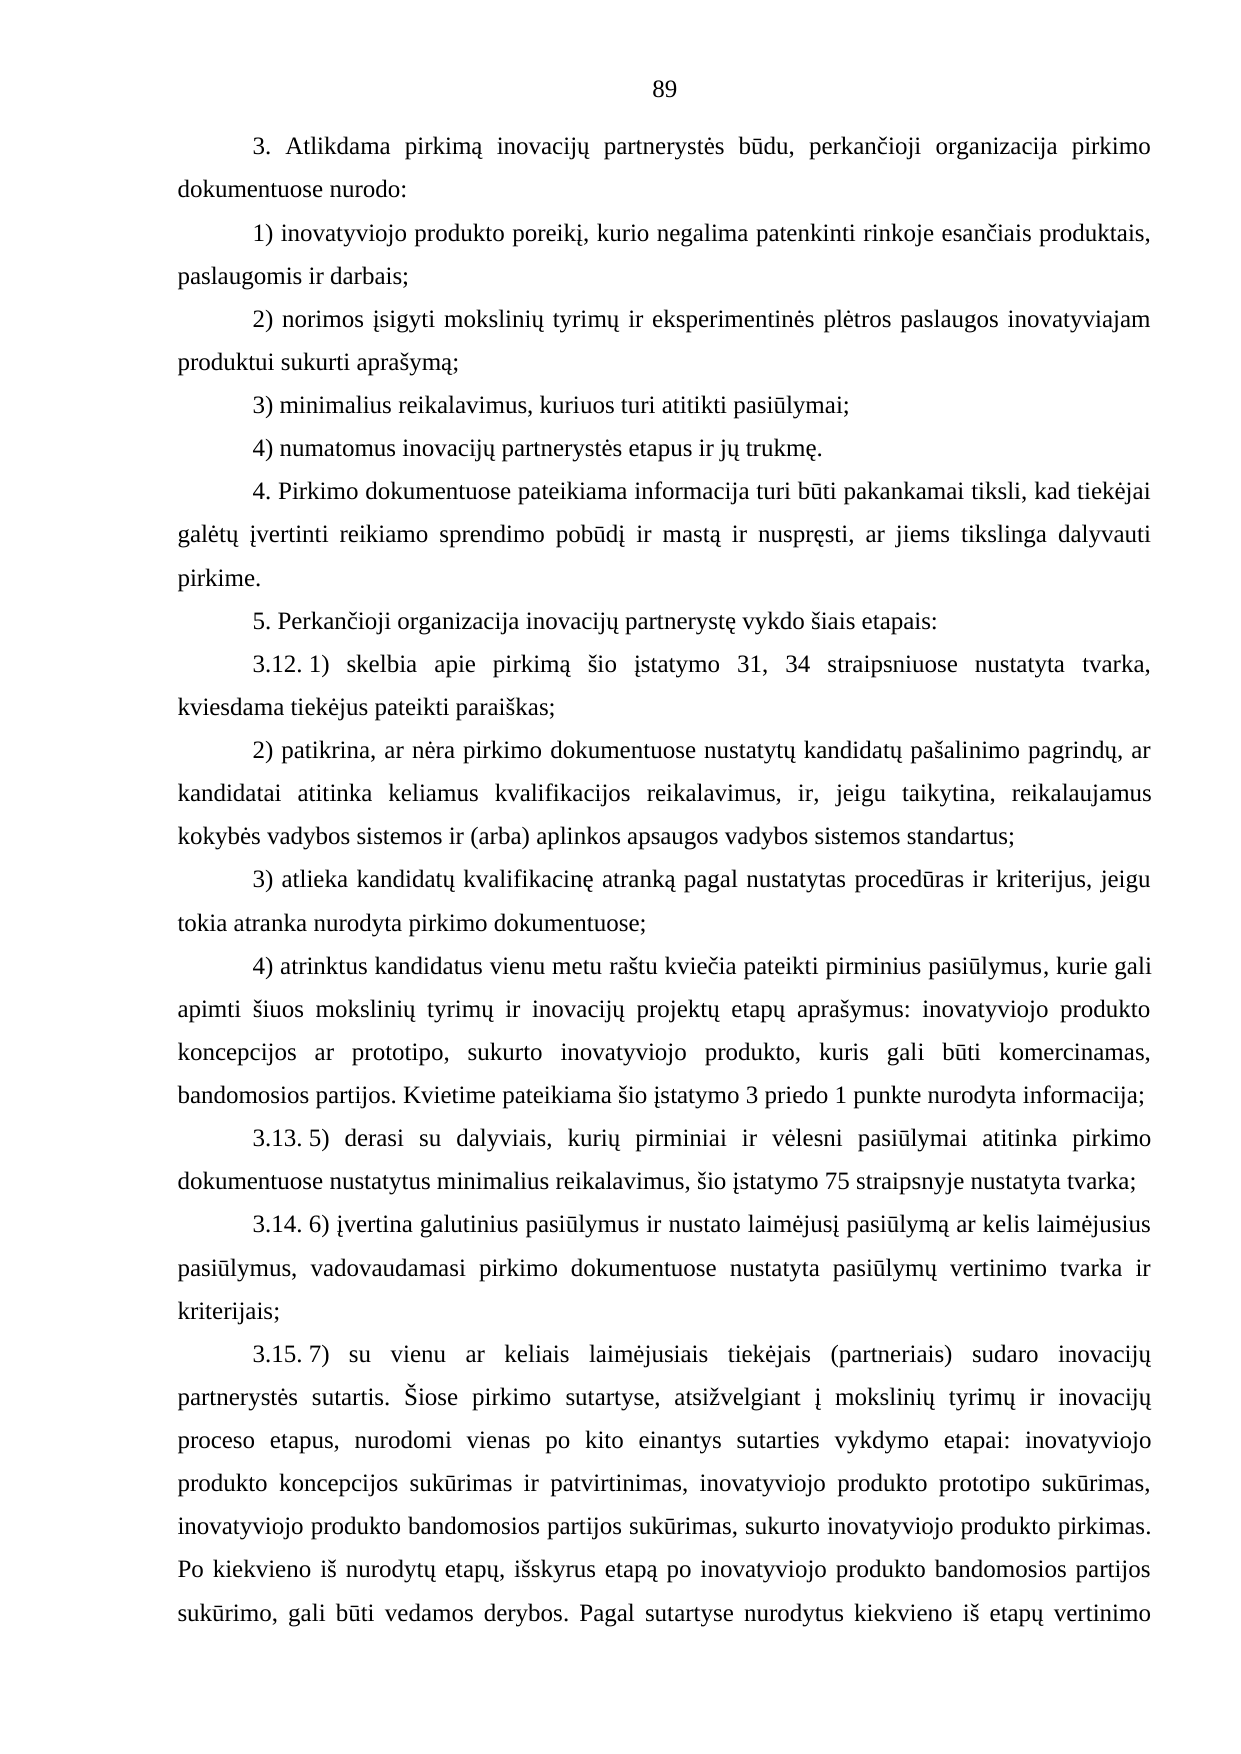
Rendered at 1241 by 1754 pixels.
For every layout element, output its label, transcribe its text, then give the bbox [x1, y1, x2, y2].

subtitle 7) su vienu ar keliais laimėjusiais tiekėjais (partneriais) sudaro inovacijų partnerystės sutartis. Šiose pirkimo sutartyse, atsižvelgiant į mokslinių tyrimų ir inovacijų proceso etapus, nurodomi vienas po kito einantys sutarties vykdymo etapai: inovatyviojo produkto koncepcijos sukūrimas ir patvirtinimas, inovatyviojo produkto prototipo sukūrimas, inovatyviojo produkto bandomosios partijos sukūrimas, sukurto inovatyviojo produkto pirkimas. Po kiekvieno iš nurodytų etapų, išskyrus etapą po inovatyviojo produkto bandomosios partijos sukūrimo, gali būti vedamos derybos. Pagal sutartyse nurodytus kiekvieno iš etapų vertinimo [177, 1339, 1152, 1626]
text 3. Atlikdama pirkimą inovacijų partnerystės būdu, perkančioji organizacija pirkimo dokumentuose nurodo: [177, 131, 1152, 203]
text 4) numatomus inovacijų partnerystės etapus ir jų trukmę. [177, 433, 1152, 462]
text 2) patikrina, ar nėra pirkimo dokumentuose nustatytų kandidatų pašalinimo pagrindų, ar kandidatai atitinka keliamus kvalifikacijos reikalavimus, ir, jeigu taikytina, reikalaujamus kokybės vadybos sistemos ir (arba) aplinkos apsaugos vadybos sistemos standartus; [177, 735, 1152, 850]
subtitle 1) skelbia apie pirkimą šio įstatymo 31, 34 straipsniuose nustatyta tvarka, kviesdama tiekėjus pateikti paraiškas; [177, 649, 1152, 721]
subtitle 5) derasi su dalyviais, kurių pirminiai ir vėlesni pasiūlymai atitinka pirkimo dokumentuose nustatytus minimalius reikalavimus, šio įstatymo 75 straipsnyje nustatyta tvarka; [177, 1123, 1152, 1195]
text 4) atrinktus kandidatus vienu metu raštu kviečia pateikti pirminius pasiūlymus, kurie gali apimti šiuos mokslinių tyrimų ir inovacijų projektų etapų aprašymus: inovatyviojo produkto koncepcijos ar prototipo, sukurto inovatyviojo produkto, kuris gali būti komercinamas, bandomosios partijos. Kvietime pateikiama šio įstatymo 3 priedo 1 punkte nurodyta informacija; [177, 951, 1152, 1109]
subtitle 6) įvertina galutinius pasiūlymus ir nustato laimėjusį pasiūlymą ar kelis laimėjusius pasiūlymus, vadovaudamasi pirkimo dokumentuose nustatyta pasiūlymų vertinimo tvarka ir kriterijais; [177, 1209, 1152, 1324]
text 4. Pirkimo dokumentuose pateikiama informacija turi būti pakankamai tiksli, kad tiekėjai galėtų įvertinti reikiamo sprendimo pobūdį ir mastą ir nuspręsti, ar jiems tikslinga dalyvauti pirkime. [177, 476, 1152, 591]
text 1) inovatyviojo produkto poreikį, kurio negalima patenkinti rinkoje esančiais produktais, paslaugomis ir darbais; [177, 218, 1152, 289]
text 2) norimos įsigyti mokslinių tyrimų ir eksperimentinės plėtros paslaugos inovatyviajam produktui sukurti aprašymą; [177, 304, 1152, 376]
text 3) minimalius reikalavimus, kuriuos turi atitikti pasiūlymai; [177, 390, 1152, 419]
text 5. Perkančioji organizacija inovacijų partnerystę vykdo šiais etapais: [177, 606, 1152, 634]
text 3) atlieka kandidatų kvalifikacinę atranką pagal nustatytas procedūras ir kriterijus, jeigu tokia atranka nurodyta pirkimo dokumentuose; [177, 864, 1152, 936]
